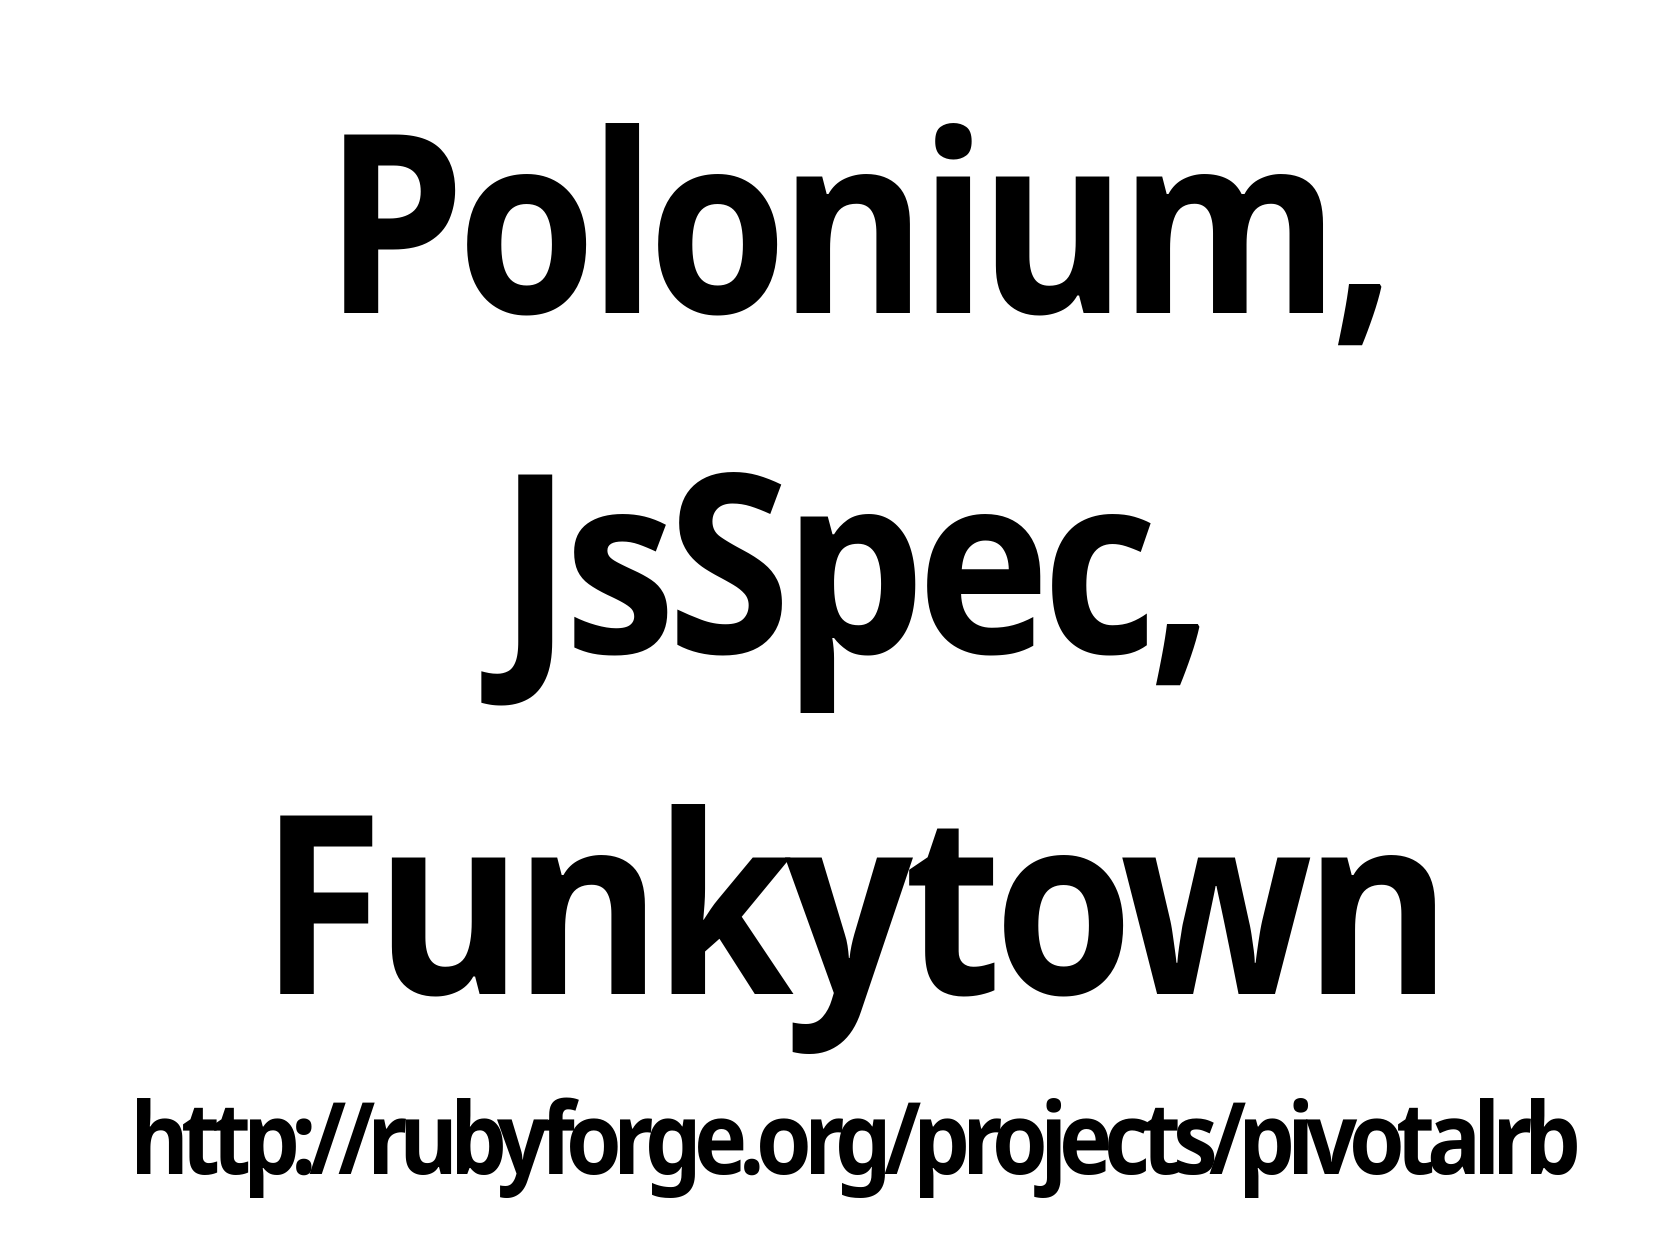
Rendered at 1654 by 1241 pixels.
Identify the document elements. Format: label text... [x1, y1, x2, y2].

title Polonium, JsSpec, Funkytown http://rubyforge.org/projects/pivotalrb [112, 49, 1601, 1201]
